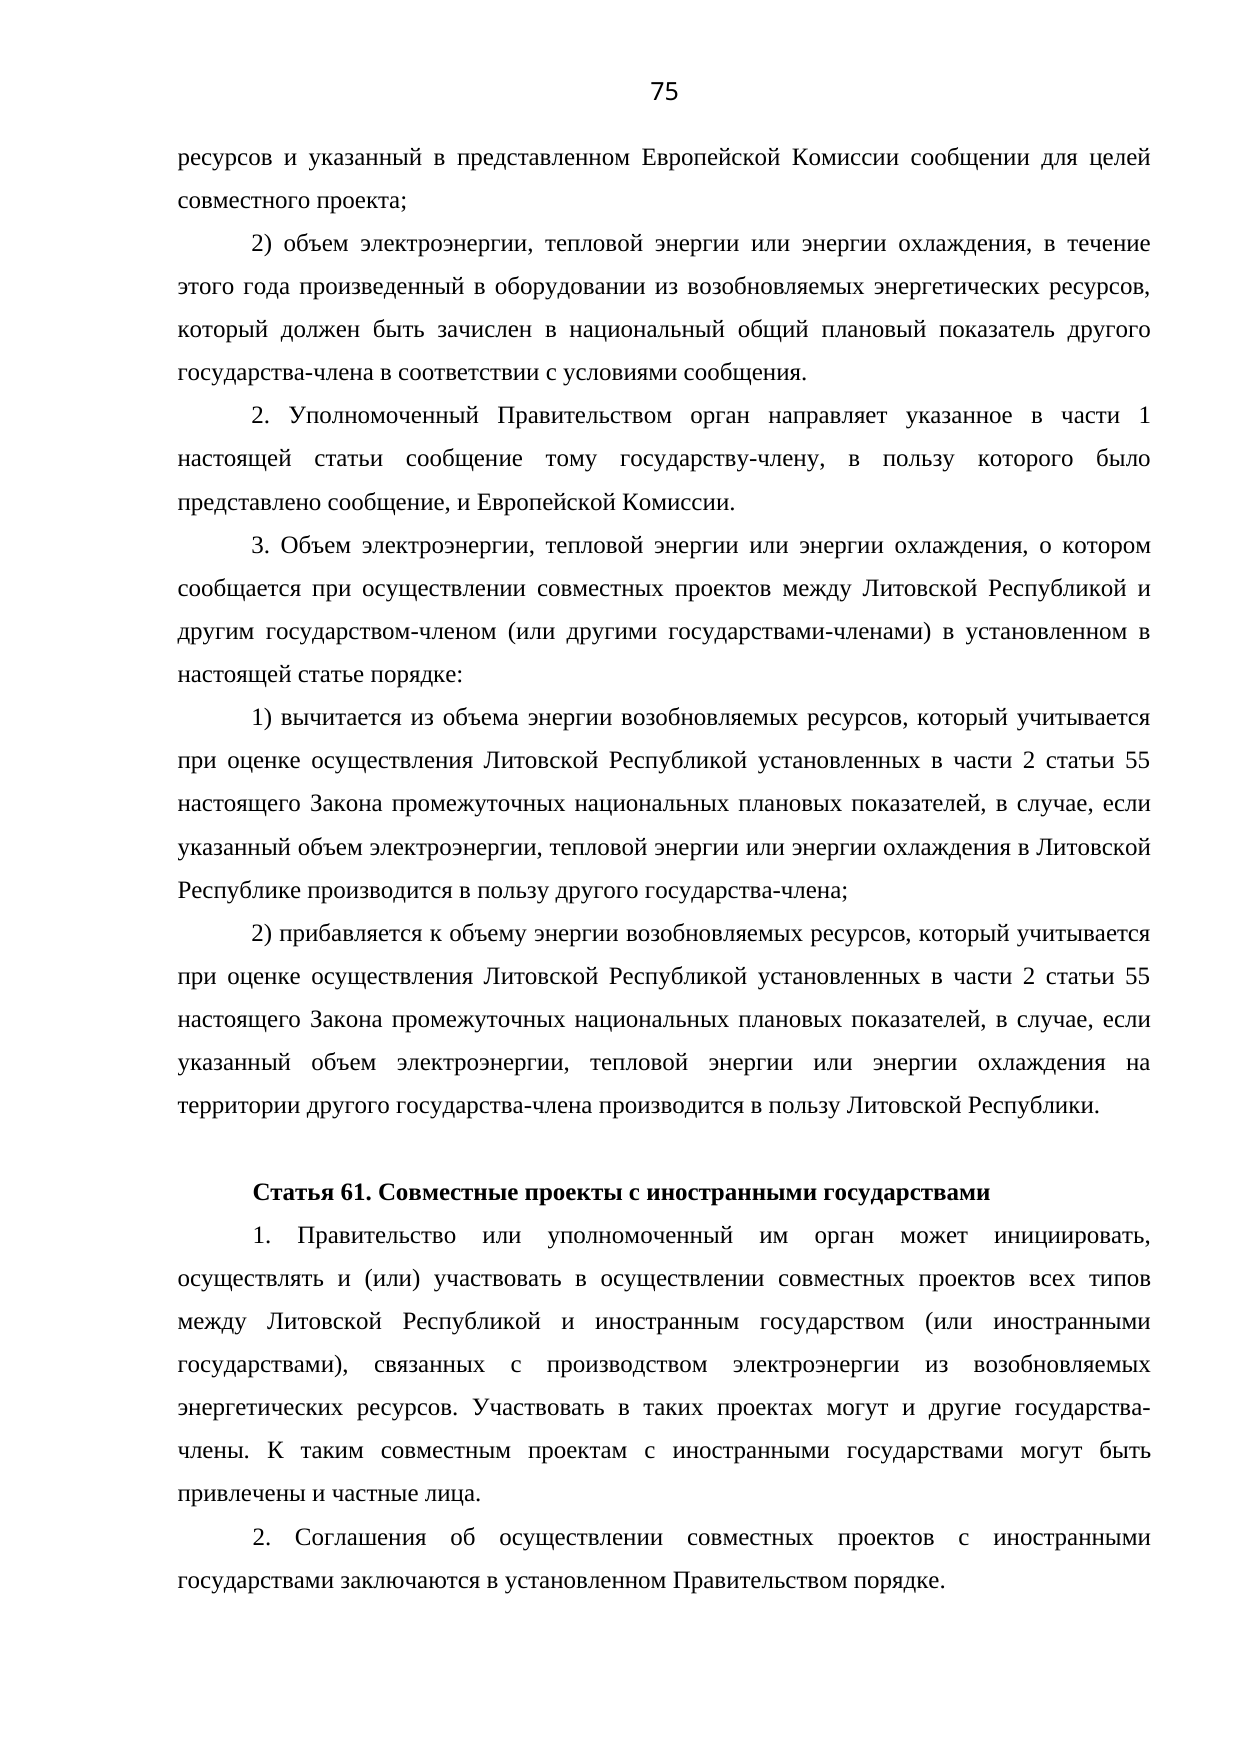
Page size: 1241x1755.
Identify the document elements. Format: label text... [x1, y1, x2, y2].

text 1) вычитается из объема энергии возобновляемых ресурсов, который учитывается при оценке осуществления Литовской Республикой установленных в части 2 статьи 55 настоящего Закона промежуточных национальных плановых показателей, в случае, если указанный объем электроэнергии, тепловой энергии или энергии охлаждения в Литовской Республике производится в пользу другого государства-члена; [177, 702, 1152, 903]
text 2. Соглашения об осуществлении совместных проектов с иностранными государствами заключаются в установленном Правительством порядке. [177, 1522, 1152, 1593]
text 3. Объем электроэнергии, тепловой энергии или энергии охлаждения, о котором сообщается при осуществлении совместных проектов между Литовской Республикой и другим государством-членом (или другими государствами-членами) в установленном в настоящей статье порядке: [177, 530, 1152, 688]
text ресурсов и указанный в представленном Европейской Комиссии сообщении для целей совместного проекта; [177, 142, 1152, 213]
text Статья 61. Совместные проекты с иностранными государствами [177, 1177, 1152, 1205]
text 2) объем электроэнергии, тепловой энергии или энергии охлаждения, в течение этого года произведенный в оборудовании из возобновляемых энергетических ресурсов, который должен быть зачислен в национальный общий плановый показатель другого государства-члена в соответствии с условиями сообщения. [177, 228, 1152, 386]
text 1. Правительство или уполномоченный им орган может инициировать, осуществлять и (или) участвовать в осуществлении совместных проектов всех типов между Литовской Республикой и иностранным государством (или иностранными государствами), связанных с производством электроэнергии из возобновляемых энергетических ресурсов. Участвовать в таких проектах могут и другие государства-члены. К таким совместным проектам с иностранными государствами могут быть привлечены и частные лица. [177, 1220, 1152, 1507]
text 2. Уполномоченный Правительством орган направляет указанное в части 1 настоящей статьи сообщение тому государству-члену, в пользу которого было представлено сообщение, и Европейской Комиссии. [177, 400, 1152, 515]
text 2) прибавляется к объему энергии возобновляемых ресурсов, который учитывается при оценке осуществления Литовской Республикой установленных в части 2 статьи 55 настоящего Закона промежуточных национальных плановых показателей, в случае, если указанный объем электроэнергии, тепловой энергии или энергии охлаждения на территории другого государства-члена производится в пользу Литовской Республики. [177, 918, 1152, 1119]
